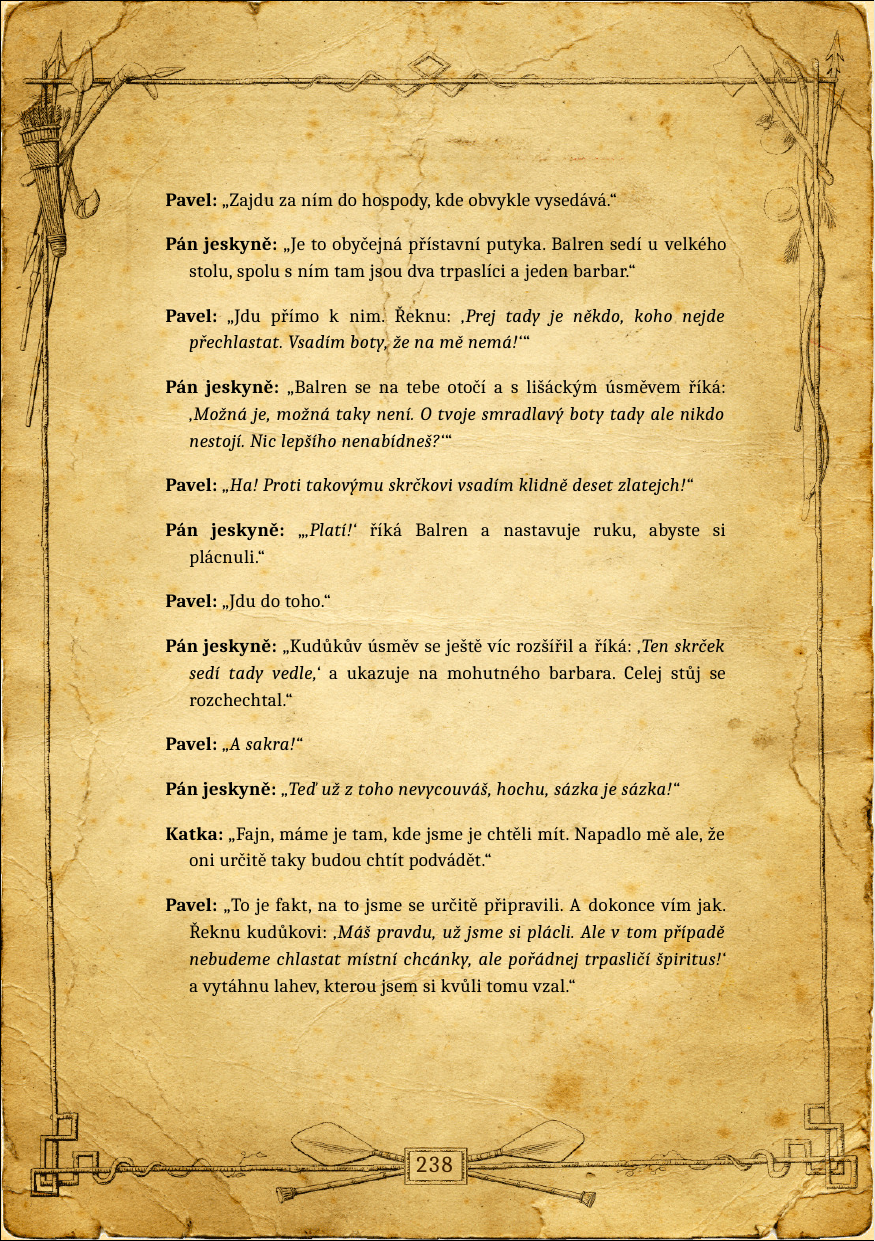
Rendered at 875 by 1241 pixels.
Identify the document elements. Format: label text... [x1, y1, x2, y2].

text Pán jeskyně: „Teď už z⁠ toho nevycouváš, hochu, sázka je sázka!“ [165, 778, 726, 800]
text Pavel: „Zajdu za ním do hospody, kde obvykle vysedává.“ [165, 189, 726, 211]
text Pán jeskyně: „Balren se na tebe otočí a⁠ s⁠ lišáckým úsměvem říká: ‚Možná je, možná taky není. O⁠ tvoje smradlavý boty tady ale nikdo nestojí. Nic lepšího nenabídneš?‘“ [165, 377, 726, 452]
text Pán jeskyně: „Kudůkův úsměv se ještě víc rozšířil a⁠ říká: ‚Ten skrček sedí tady vedle,‘ a⁠ ukazuje na mohutného barbara. Celej stůj se rozchechtal.“ [165, 636, 726, 711]
text Pán jeskyně: „‚Platí!‘ říká Balren a⁠ nastavuje ruku, abyste si plácnuli.“ [165, 519, 726, 568]
text Pavel: „Jdu do toho.“ [165, 591, 726, 612]
text Pavel: „To je fakt, na to jsme se určitě připravili. A⁠ dokonce vím jak. Řeknu kudůkovi: ‚Máš pravdu, už jsme si plácli. Ale v⁠ tom případě nebudeme chlastat místní chcánky, ale pořádnej trpasličí špiritus!‘ a⁠ vytáhnu lahev, kterou jsem si kvůli tomu vzal.“ [165, 894, 726, 997]
text Pavel: „Jdu přímo k⁠ nim. Řeknu: ‚Prej tady je někdo, koho nejde přechlastat. Vsadím boty, že na mě nemá!‘“ [165, 305, 726, 353]
text Katka: „Fajn, máme je tam, kde jsme je chtěli mít. Napadlo mě ale, že oni určitě taky budou chtít podvádět.“ [165, 823, 726, 871]
text Pavel: „A⁠ sakra!“ [165, 734, 726, 755]
text Pavel: „Ha! Proti takovýmu skrčkovi vsadím klidně deset zlatejch!“ [165, 475, 726, 496]
text Pán jeskyně: „Je to obyčejná přístavní putyka. Balren sedí u⁠ velkého stolu, spolu s⁠ ním tam jsou dva trpaslíci a⁠ jeden barbar.“ [165, 234, 726, 282]
picture [1, 1, 874, 1240]
